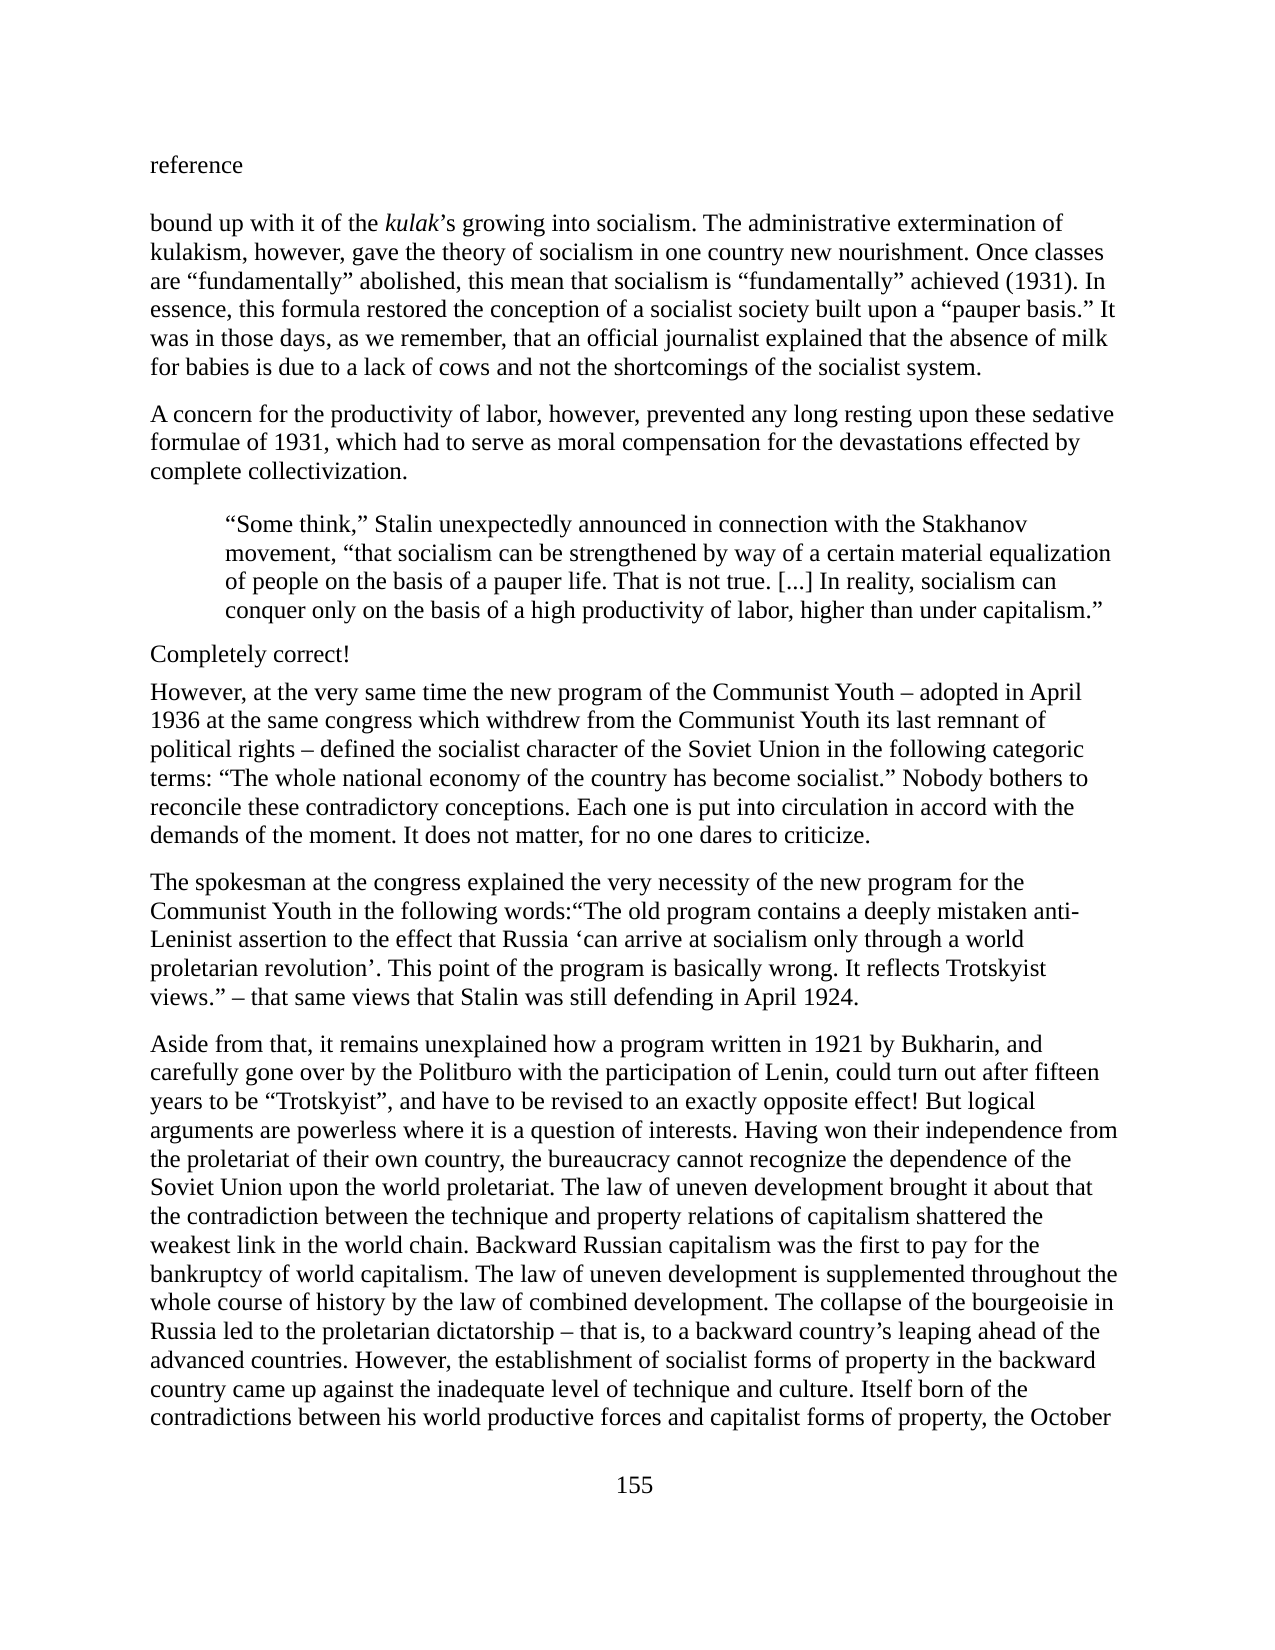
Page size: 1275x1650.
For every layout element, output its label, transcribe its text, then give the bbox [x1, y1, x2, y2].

text However, at the very same time the new program of the Communist Youth – adopted in April 1936 at the same congress which withdrew from the Communist Youth its last remnant of political rights – defined the socialist character of the Soviet Union in the following categoric terms: “The whole national economy of the country has become socialist.” Nobody bothers to reconcile these contradictory conceptions. Each one is put into circulation in accord with the demands of the moment. It does not matter, for no one dares to criticize. [150, 677, 1125, 849]
text A concern for the productivity of labor, however, prevented any long resting upon these sedative formulae of 1931, which had to serve as moral compensation for the devastations effected by complete collectivization. [150, 399, 1125, 485]
text The spokesman at the congress explained the very necessity of the new program for the Communist Youth in the following words:“The old program contains a deeply mistaken anti-Leninist assertion to the effect that Russia ‘can arrive at socialism only through a world proletarian revolution’. This point of the program is basically wrong. It reflects Trotskyist views.” – that same views that Stalin was still defending in April 1924. [150, 867, 1125, 1011]
text bound up with it of the kulak’s growing into socialism. The administrative extermination of kulakism, however, gave the theory of socialism in one country new nourishment. Once classes are “fundamentally” abolished, this mean that socialism is “fundamentally” achieved (1931). In essence, this formula restored the conception of a socialist society built upon a “pauper basis.” It was in those days, as we remember, that an official journalist explained that the absence of milk for babies is due to a lack of cows and not the shortcomings of the socialist system. [150, 208, 1125, 381]
text Completely correct! [150, 639, 1125, 668]
text “Some think,” Stalin unexpectedly announced in connection with the Stakhanov movement, “that socialism can be strengthened by way of a certain material equalization of people on the basis of a pauper life. That is not true. [...] In reality, socialism can conquer only on the basis of a high productivity of labor, higher than under capitalism.” [225, 509, 1125, 624]
text Aside from that, it remains unexplained how a program written in 1921 by Bukharin, and carefully gone over by the Politburo with the participation of Lenin, could turn out after fifteen years to be “Trotskyist”, and have to be revised to an exactly opposite effect! But logical arguments are powerless where it is a question of interests. Having won their independence from the proletariat of their own country, the bureaucracy cannot recognize the dependence of the Soviet Union upon the world proletariat. The law of uneven development brought it about that the contradiction between the technique and property relations of capitalism shattered the weakest link in the world chain. Backward Russian capitalism was the first to pay for the bankruptcy of world capitalism. The law of uneven development is supplemented throughout the whole course of history by the law of combined development. The collapse of the bourgeoisie in Russia led to the proletarian dictatorship – that is, to a backward country’s leaping ahead of the advanced countries. However, the establishment of socialist forms of property in the backward country came up against the inadequate level of technique and culture. Itself born of the contradictions between his world productive forces and capitalist forms of property, the October [150, 1029, 1125, 1431]
